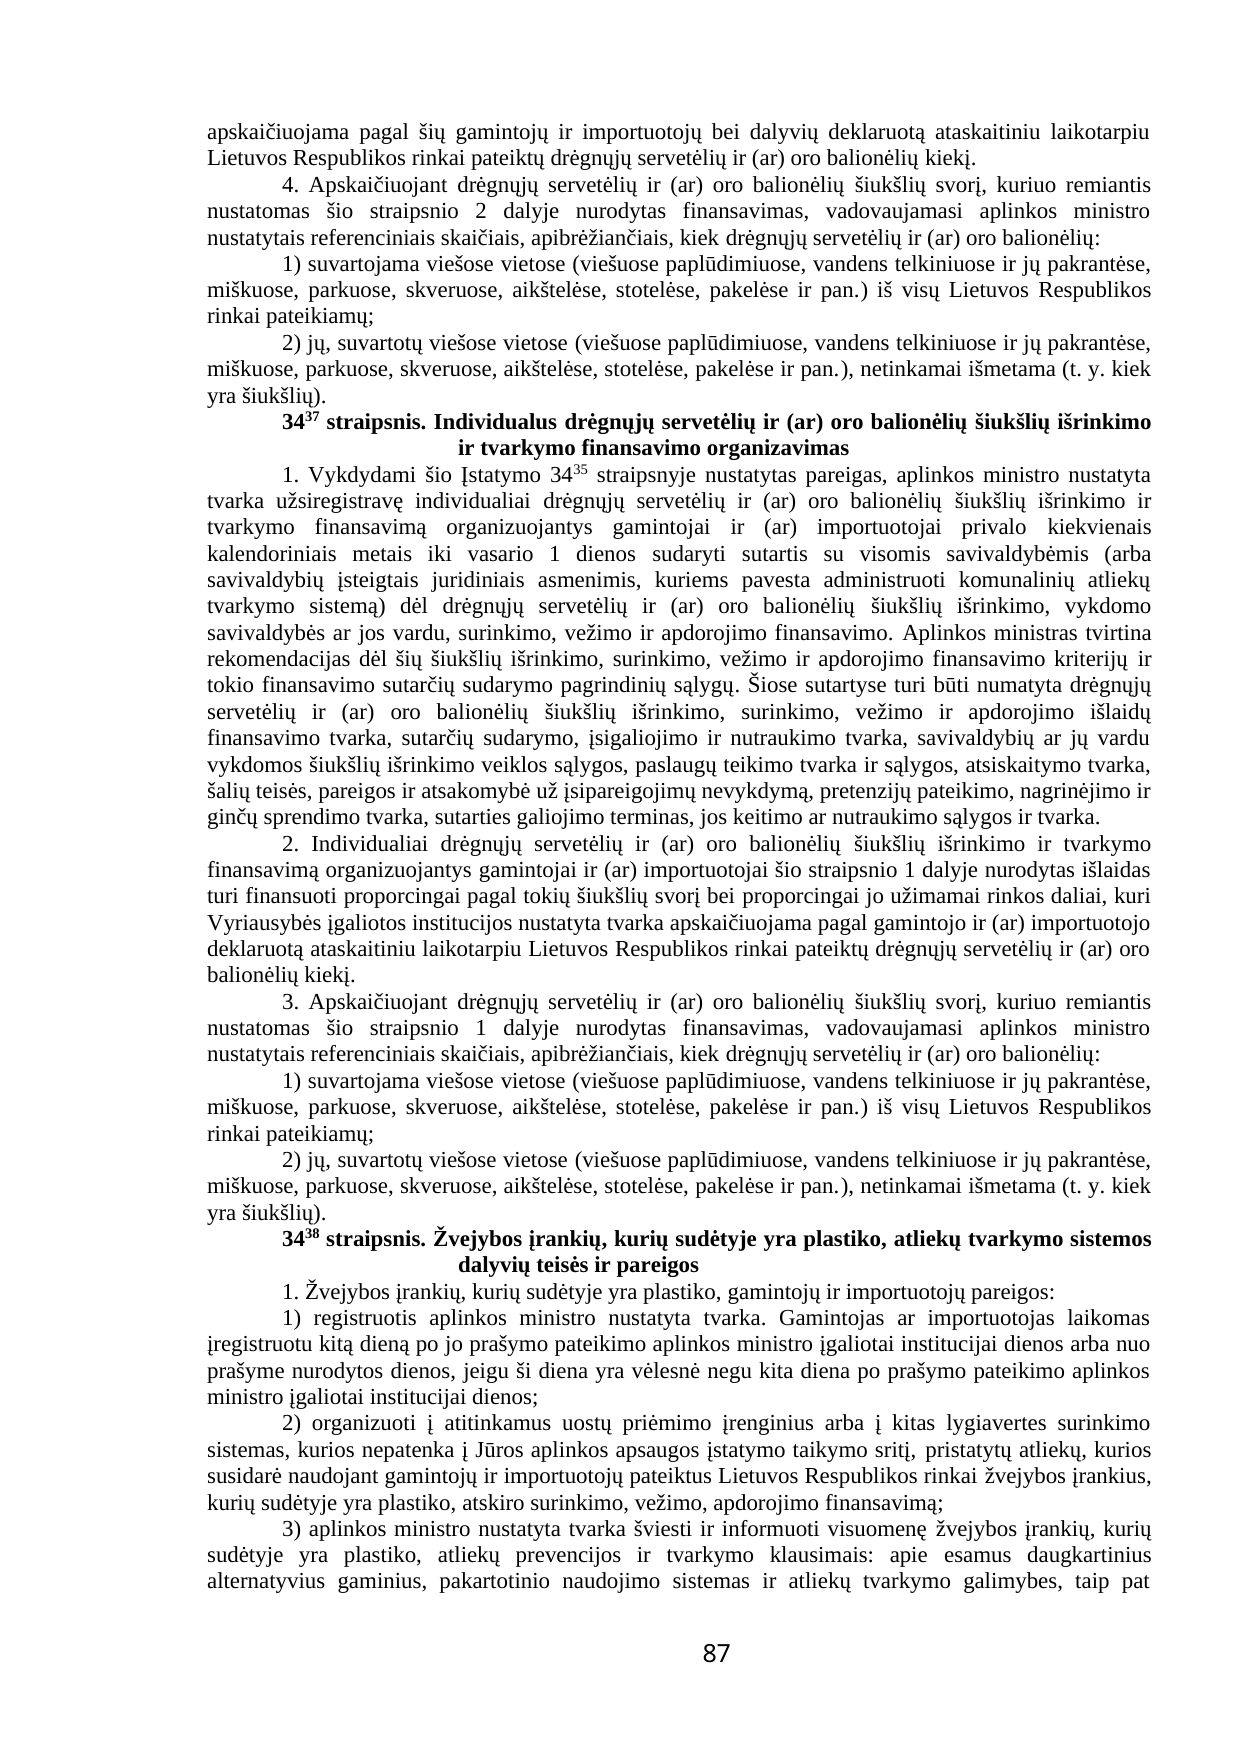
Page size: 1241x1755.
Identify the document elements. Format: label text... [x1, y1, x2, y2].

text 1. Žvejybos įrankių, kurių sudėtyje yra plastiko, gamintojų ir importuotojų pareigos: [207, 1278, 1152, 1304]
text 1) registruotis aplinkos ministro nustatyta tvarka. Gamintojas ar importuotojas laikomas įregistruotu kitą dieną po jo prašymo pateikimo aplinkos ministro įgaliotai institucijai dienos arba nuo prašyme nurodytos dienos, jeigu ši diena yra vėlesnė negu kita diena po prašymo pateikimo aplinkos ministro įgaliotai institucijai dienos; [207, 1304, 1152, 1409]
text 1) suvartojama viešose vietose (viešuose paplūdimiuose, vandens telkiniuose ir jų pakrantėse, miškuose, parkuose, skveruose, aikštelėse, stotelėse, pakelėse ir pan.) iš visų Lietuvos Respublikos rinkai pateikiamų; [207, 250, 1152, 329]
text 4. Apskaičiuojant drėgnųjų servetėlių ir (ar) oro balionėlių šiukšlių svorį, kuriuo remiantis nustatomas šio straipsnio 2 dalyje nurodytas finansavimas, vadovaujamasi aplinkos ministro nustatytais referenciniais skaičiais, apibrėžiančiais, kiek drėgnųjų servetėlių ir (ar) oro balionėlių: [207, 171, 1152, 250]
text 3437 straipsnis. Individualus drėgnųjų servetėlių ir (ar) oro balionėlių šiukšlių išrinkimo ir tvarkymo finansavimo organizavimas [282, 408, 1152, 461]
text 1) suvartojama viešose vietose (viešuose paplūdimiuose, vandens telkiniuose ir jų pakrantėse, miškuose, parkuose, skveruose, aikštelėse, stotelėse, pakelėse ir pan.) iš visų Lietuvos Respublikos rinkai pateikiamų; [207, 1067, 1152, 1146]
text 2) jų, suvartotų viešose vietose (viešuose paplūdimiuose, vandens telkiniuose ir jų pakrantėse, miškuose, parkuose, skveruose, aikštelėse, stotelėse, pakelėse ir pan.), netinkamai išmetama (t. y. kiek yra šiukšlių). [207, 1146, 1152, 1225]
text 3) aplinkos ministro nustatyta tvarka šviesti ir informuoti visuomenę žvejybos įrankių, kurių sudėtyje yra plastiko, atliekų prevencijos ir tvarkymo klausimais: apie esamus daugkartinius alternatyvius gaminius, pakartotinio naudojimo sistemas ir atliekų tvarkymo galimybes, taip pat [207, 1515, 1152, 1594]
text 2. Individualiai drėgnųjų servetėlių ir (ar) oro balionėlių šiukšlių išrinkimo ir tvarkymo finansavimą organizuojantys gamintojai ir (ar) importuotojai šio straipsnio 1 dalyje nurodytas išlaidas turi finansuoti proporcingai pagal tokių šiukšlių svorį bei proporcingai jo užimamai rinkos daliai, kuri Vyriausybės įgaliotos institucijos nustatyta tvarka apskaičiuojama pagal gamintojo ir (ar) importuotojo deklaruotą ataskaitiniu laikotarpiu Lietuvos Respublikos rinkai pateiktų drėgnųjų servetėlių ir (ar) oro balionėlių kiekį. [207, 830, 1152, 988]
text 1. Vykdydami šio Įstatymo 3435 straipsnyje nustatytas pareigas, aplinkos ministro nustatyta tvarka užsiregistravę individualiai drėgnųjų servetėlių ir (ar) oro balionėlių šiukšlių išrinkimo ir tvarkymo finansavimą organizuojantys gamintojai ir (ar) importuotojai privalo kiekvienais kalendoriniais metais iki vasario 1 dienos sudaryti sutartis su visomis savivaldybėmis (arba savivaldybių įsteigtais juridiniais asmenimis, kuriems pavesta administruoti komunalinių atliekų tvarkymo sistemą) dėl drėgnųjų servetėlių ir (ar) oro balionėlių šiukšlių išrinkimo, vykdomo savivaldybės ar jos vardu, surinkimo, vežimo ir apdorojimo finansavimo. Aplinkos ministras tvirtina rekomendacijas dėl šių šiukšlių išrinkimo, surinkimo, vežimo ir apdorojimo finansavimo kriterijų ir tokio finansavimo sutarčių sudarymo pagrindinių sąlygų. Šiose sutartyse turi būti numatyta drėgnųjų servetėlių ir (ar) oro balionėlių šiukšlių išrinkimo, surinkimo, vežimo ir apdorojimo išlaidų finansavimo tvarka, sutarčių sudarymo, įsigaliojimo ir nutraukimo tvarka, savivaldybių ar jų vardu vykdomos šiukšlių išrinkimo veiklos sąlygos, paslaugų teikimo tvarka ir sąlygos, atsiskaitymo tvarka, šalių teisės, pareigos ir atsakomybė už įsipareigojimų nevykdymą, pretenzijų pateikimo, nagrinėjimo ir ginčų sprendimo tvarka, sutarties galiojimo terminas, jos keitimo ar nutraukimo sąlygos ir tvarka. [207, 461, 1152, 830]
text 3438 straipsnis. Žvejybos įrankių, kurių sudėtyje yra plastiko, atliekų tvarkymo sistemos dalyvių teisės ir pareigos [282, 1225, 1152, 1278]
text 2) jų, suvartotų viešose vietose (viešuose paplūdimiuose, vandens telkiniuose ir jų pakrantėse, miškuose, parkuose, skveruose, aikštelėse, stotelėse, pakelėse ir pan.), netinkamai išmetama (t. y. kiek yra šiukšlių). [207, 329, 1152, 408]
text apskaičiuojama pagal šių gamintojų ir importuotojų bei dalyvių deklaruotą ataskaitiniu laikotarpiu Lietuvos Respublikos rinkai pateiktų drėgnųjų servetėlių ir (ar) oro balionėlių kiekį. [207, 118, 1152, 171]
text 2) organizuoti į atitinkamus uostų priėmimo įrenginius arba į kitas lygiavertes surinkimo sistemas, kurios nepatenka į Jūros aplinkos apsaugos įstatymo taikymo sritį, pristatytų atliekų, kurios susidarė naudojant gamintojų ir importuotojų pateiktus Lietuvos Respublikos rinkai žvejybos įrankius, kurių sudėtyje yra plastiko, atskiro surinkimo, vežimo, apdorojimo finansavimą; [207, 1409, 1152, 1515]
text 3. Apskaičiuojant drėgnųjų servetėlių ir (ar) oro balionėlių šiukšlių svorį, kuriuo remiantis nustatomas šio straipsnio 1 dalyje nurodytas finansavimas, vadovaujamasi aplinkos ministro nustatytais referenciniais skaičiais, apibrėžiančiais, kiek drėgnųjų servetėlių ir (ar) oro balionėlių: [207, 988, 1152, 1067]
